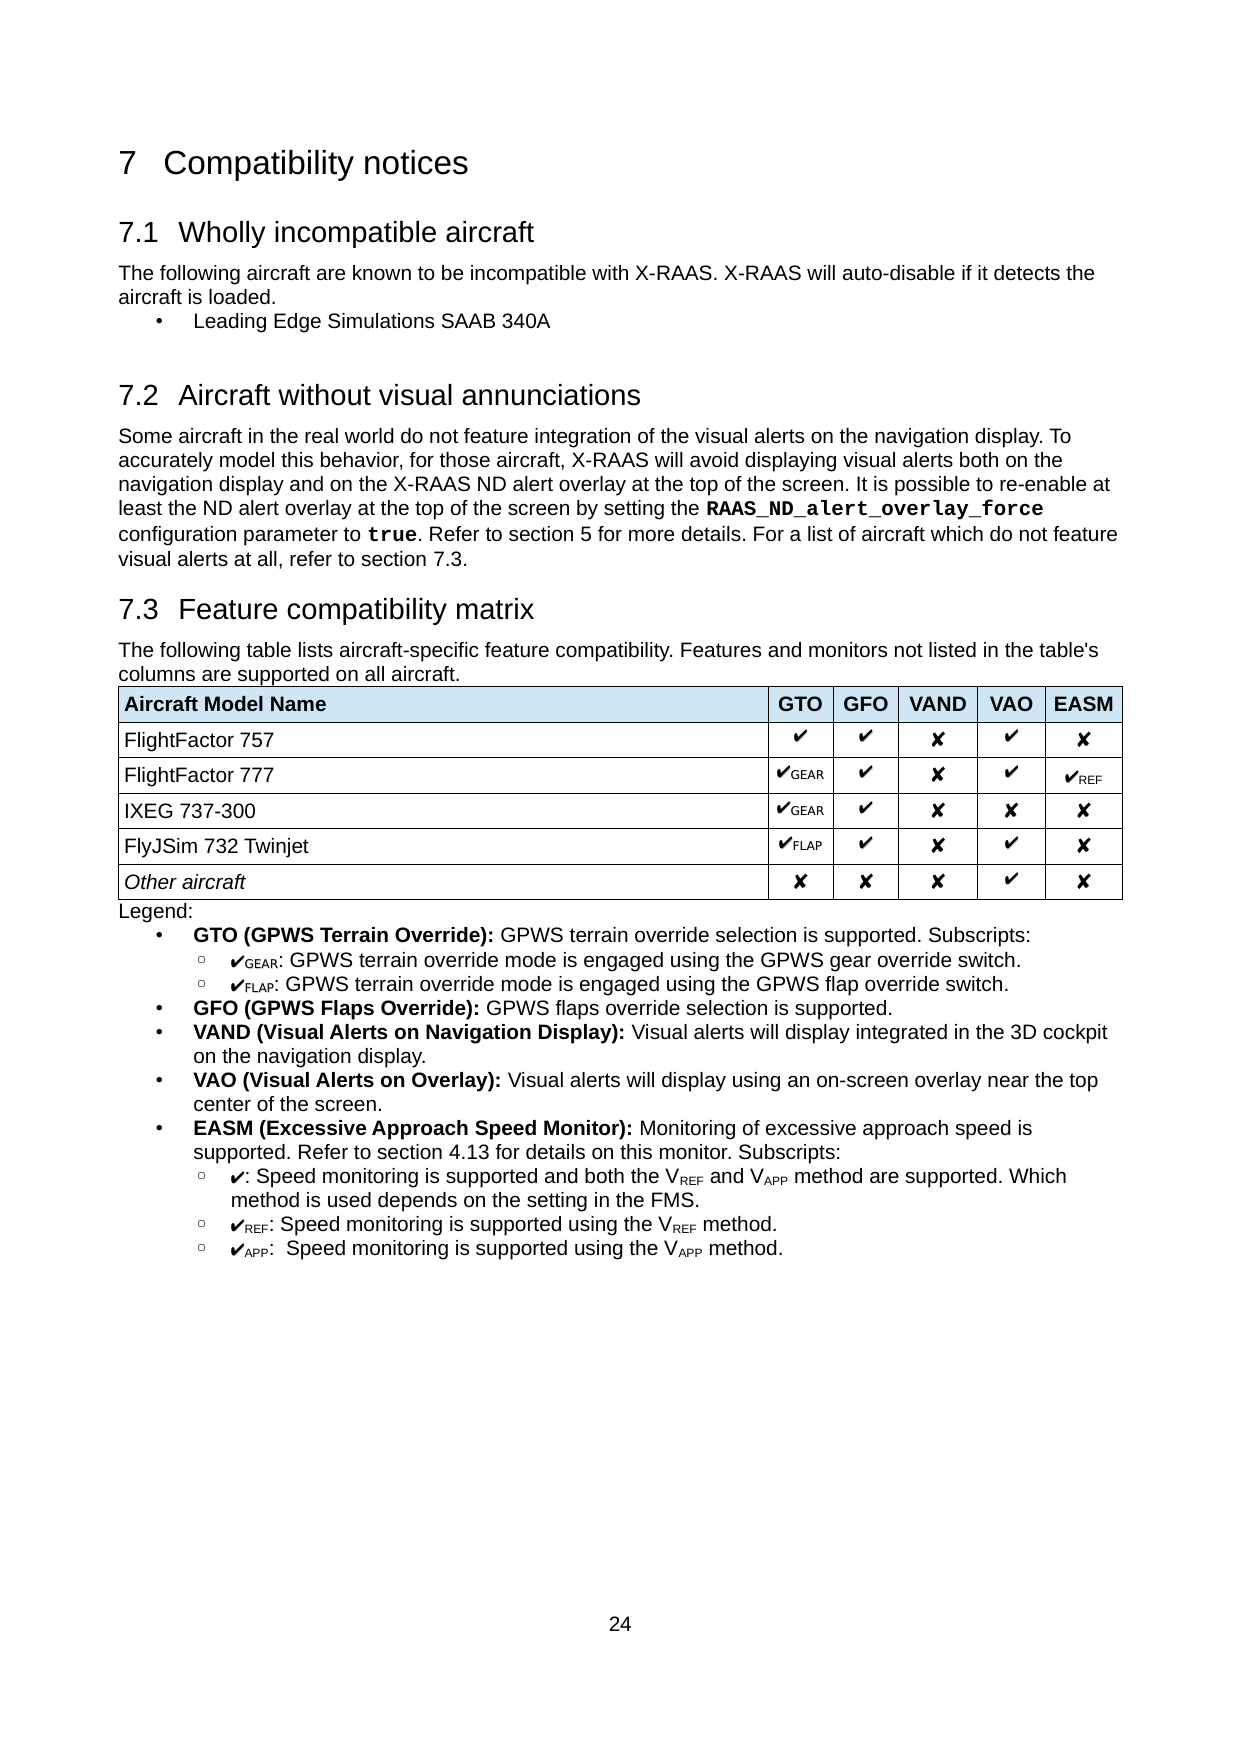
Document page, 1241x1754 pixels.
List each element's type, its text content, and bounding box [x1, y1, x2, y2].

subtitle Feature compatibility matrix [118, 592, 1122, 626]
list VAND (Visual Alerts on Navigation Display): Visual alerts will display integrated in the 3D cockpit on the navigation display. [156, 1019, 1122, 1068]
table_cell ✘ [899, 865, 977, 899]
table_cell FlyJSim 732 Twinjet [119, 829, 768, 864]
list GTO (GPWS Terrain Override): GPWS terrain override selection is supported. Subscripts: [156, 923, 1122, 947]
table_cell ✘ [1046, 829, 1122, 864]
list ✔GEAR: GPWS terrain override mode is engaged using the GPWS gear override switch. [193, 947, 1122, 971]
subtitle Wholly incompatible aircraft [118, 215, 1122, 248]
table_cell FlightFactor 757 [119, 723, 768, 757]
table_header EASM [1046, 687, 1122, 722]
table_cell ✘ [1046, 865, 1122, 899]
table_cell ✘ [899, 794, 977, 828]
table_cell ✔ [834, 758, 898, 793]
table_cell ✔ [978, 865, 1045, 899]
list ✔REF: Speed monitoring is supported using the VREF method. [193, 1212, 1122, 1236]
table_cell ✘ [899, 829, 977, 864]
table_cell ✔ [834, 723, 898, 757]
table_cell ✔ [834, 794, 898, 828]
list GFO (GPWS Flaps Override): GPWS flaps override selection is supported. [156, 996, 1122, 1019]
table_cell ✔GEAR [769, 758, 833, 793]
list ✔: Speed monitoring is supported and both the VREF and VAPP method are supported. Which method is used depends on the setting in the FMS. [193, 1164, 1122, 1212]
list ✔APP: Speed monitoring is supported using the VAPP method. [193, 1236, 1122, 1260]
table_header GFO [834, 687, 898, 722]
table_cell ✘ [834, 865, 898, 899]
table_cell ✘ [899, 723, 977, 757]
list VAO (Visual Alerts on Overlay): Visual alerts will display using an on-screen overlay near the top center of the screen. [156, 1068, 1122, 1116]
text Legend: [118, 900, 1122, 923]
subtitle Compatibility notices [118, 143, 1122, 182]
table_cell IXEG 737-300 [119, 794, 768, 828]
table_cell ✘ [899, 758, 977, 793]
table_cell ✔FLAP [769, 829, 833, 864]
table_cell ✘ [978, 794, 1045, 828]
list ✔FLAP: GPWS terrain override mode is engaged using the GPWS flap override switch. [193, 971, 1122, 996]
text Some aircraft in the real world do not feature integration of the visual alerts on the navigation display. To accurately model this behavior, for those aircraft, X-RAAS will avoid displaying visual alerts both on the navigation display and on the X-RAAS ND alert overlay at the top of the screen. It is possible to re-enable at least the ND alert overlay at the top of the screen by setting the RAAS_ND_alert_overlay_force configuration parameter to true. Refer to section 5 for more details. For a list of aircraft which do not feature visual alerts at all, refer to section 7.3. [118, 424, 1122, 571]
table_cell ✔ [978, 829, 1045, 864]
subtitle Aircraft without visual annunciations [118, 378, 1122, 411]
table_cell ✔ [769, 723, 833, 757]
text The following aircraft are known to be incompatible with X-RAAS. X-RAAS will auto-disable if it detects the aircraft is loaded. [118, 261, 1122, 309]
text The following table lists aircraft-specific feature compatibility. Features and monitors not listed in the table's columns are supported on all aircraft. [118, 638, 1122, 686]
table_header VAO [978, 687, 1045, 722]
list Leading Edge Simulations SAAB 340A [156, 309, 1122, 333]
table_cell ✘ [1046, 723, 1122, 757]
table_cell ✘ [1046, 794, 1122, 828]
table_cell FlightFactor 777 [119, 758, 768, 793]
list EASM (Excessive Approach Speed Monitor): Monitoring of excessive approach speed is supported. Refer to section 4.13 for details on this monitor. Subscripts: [156, 1116, 1122, 1164]
table_cell ✔ [834, 829, 898, 864]
table_cell ✔REF [1046, 758, 1122, 793]
table_cell Other aircraft [119, 865, 768, 899]
table_cell ✔ [978, 723, 1045, 757]
table_header VAND [899, 687, 977, 722]
table_cell ✘ [769, 865, 833, 899]
table_header Aircraft Model Name [119, 687, 768, 722]
table_cell ✔ [978, 758, 1045, 793]
table_cell ✔GEAR [769, 794, 833, 828]
table_header GTO [769, 687, 833, 722]
